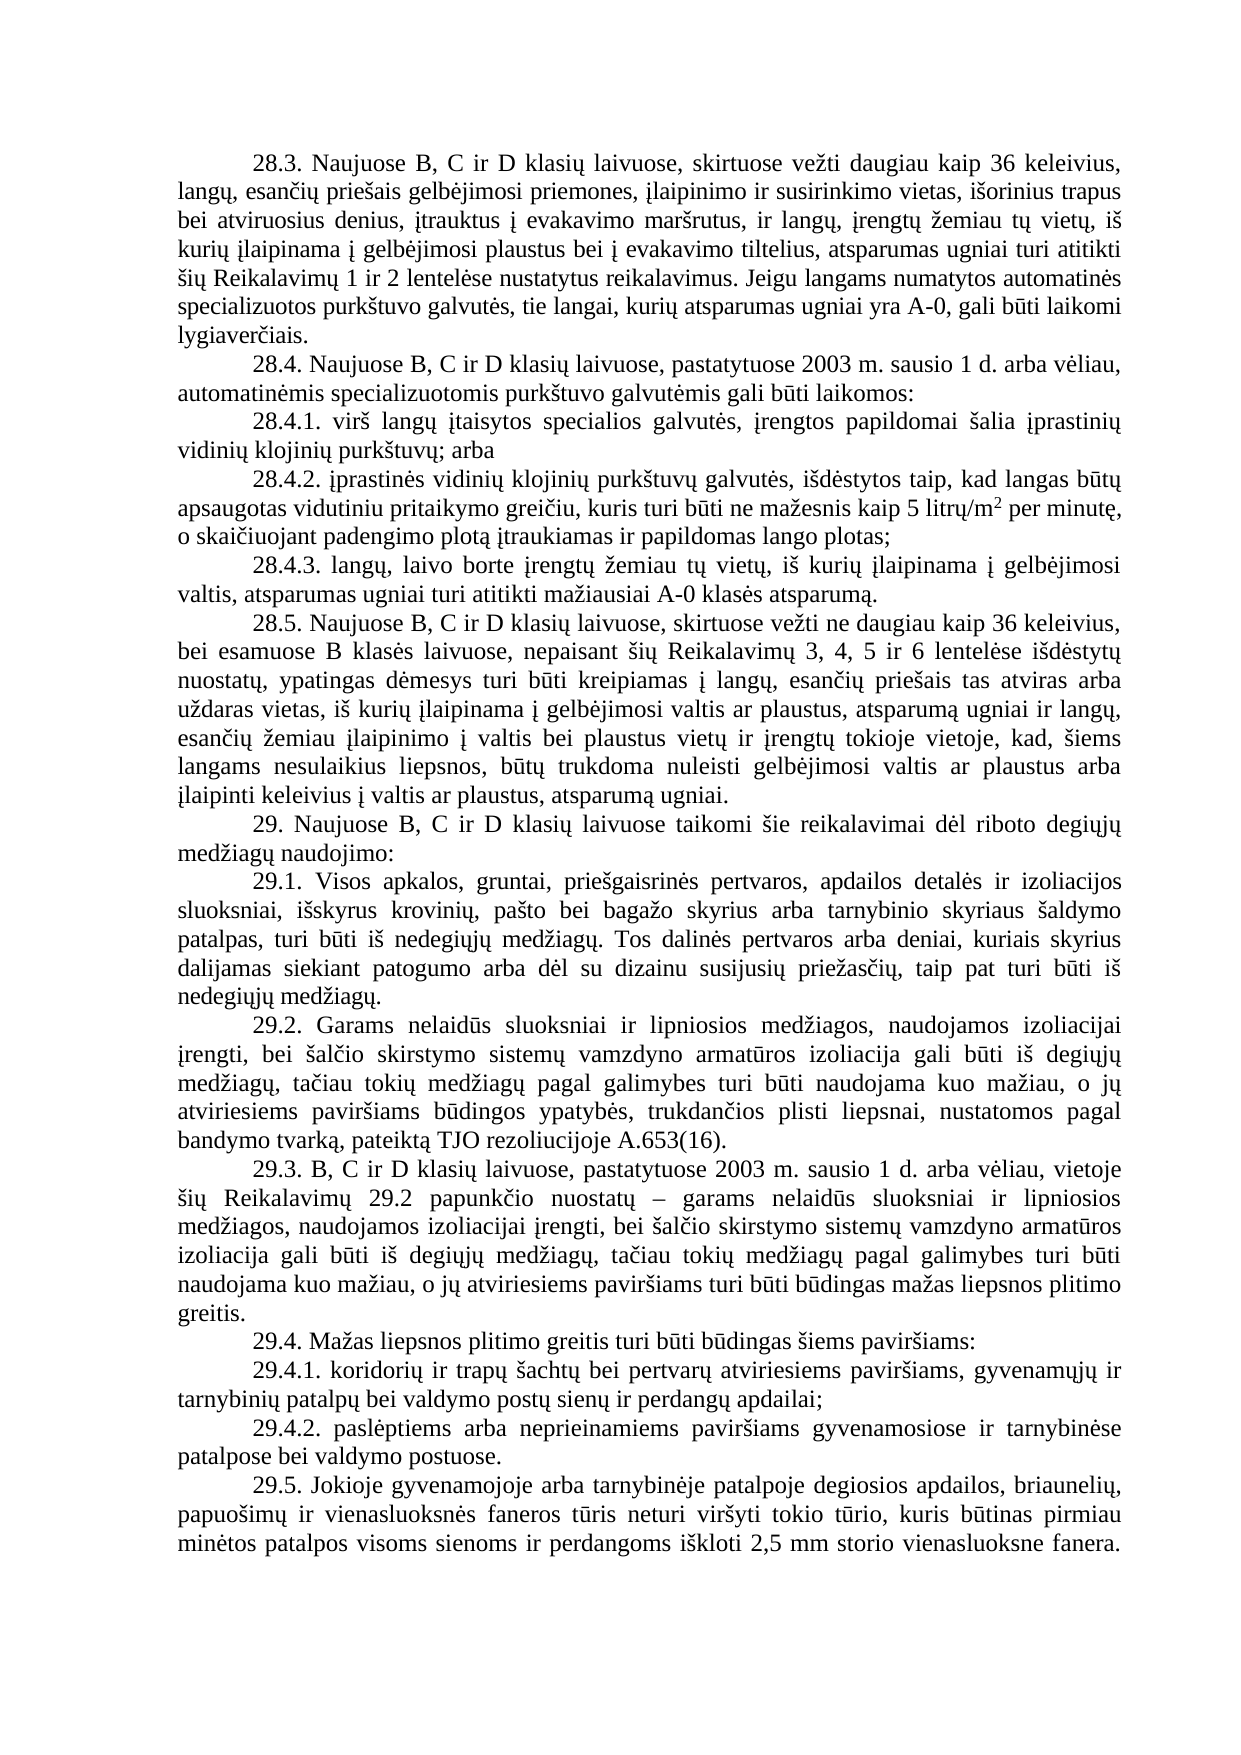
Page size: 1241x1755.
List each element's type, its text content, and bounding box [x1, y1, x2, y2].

text 29.3. B, C ir D klasių laivuose, pastatytuose 2003 m. sausio 1 d. arba vėliau, vietoje šių Reikalavimų 29.2 papunkčio nuostatų – garams nelaidūs sluoksniai ir lipniosios medžiagos, naudojamos izoliacijai įrengti, bei šalčio skirstymo sistemų vamzdyno armatūros izoliacija gali būti iš degiųjų medžiagų, tačiau tokių medžiagų pagal galimybes turi būti naudojama kuo mažiau, o jų atviriesiems paviršiams turi būti būdingas mažas liepsnos plitimo greitis. [177, 1154, 1122, 1326]
text 29.4.2. paslėptiems arba neprieinamiems paviršiams gyvenamosiose ir tarnybinėse patalpose bei valdymo postuose. [177, 1413, 1122, 1470]
text 28.4. Naujuose B, C ir D klasių laivuose, pastatytuose 2003 m. sausio 1 d. arba vėliau, automatinėmis specializuotomis purkštuvo galvutėmis gali būti laikomos: [177, 349, 1122, 406]
text 29.4.1. koridorių ir trapų šachtų bei pertvarų atviriesiems paviršiams, gyvenamųjų ir tarnybinių patalpų bei valdymo postų sienų ir perdangų apdailai; [177, 1355, 1122, 1413]
text 29. Naujuose B, C ir D klasių laivuose taikomi šie reikalavimai dėl riboto degiųjų medžiagų naudojimo: [177, 809, 1122, 866]
text 28.4.3. langų, laivo borte įrengtų žemiau tų vietų, iš kurių įlaipinama į gelbėjimosi valtis, atsparumas ugniai turi atitikti mažiausiai A-0 klasės atsparumą. [177, 550, 1122, 608]
text 29.2. Garams nelaidūs sluoksniai ir lipniosios medžiagos, naudojamos izoliacijai įrengti, bei šalčio skirstymo sistemų vamzdyno armatūros izoliacija gali būti iš degiųjų medžiagų, tačiau tokių medžiagų pagal galimybes turi būti naudojama kuo mažiau, o jų atviriesiems paviršiams būdingos ypatybės, trukdančios plisti liepsnai, nustatomos pagal bandymo tvarką, pateiktą TJO rezoliucijoje A.653(16). [177, 1010, 1122, 1154]
text 29.1. Visos apkalos, gruntai, priešgaisrinės pertvaros, apdailos detalės ir izoliacijos sluoksniai, išskyrus krovinių, pašto bei bagažo skyrius arba tarnybinio skyriaus šaldymo patalpas, turi būti iš nedegiųjų medžiagų. Tos dalinės pertvaros arba deniai, kuriais skyrius dalijamas siekiant patogumo arba dėl su dizainu susijusių priežasčių, taip pat turi būti iš nedegiųjų medžiagų. [177, 866, 1122, 1010]
text 29.5. Jokioje gyvenamojoje arba tarnybinėje patalpoje degiosios apdailos, briaunelių, papuošimų ir vienasluoksnės faneros tūris neturi viršyti tokio tūrio, kuris būtinas pirmiau minėtos patalpos visoms sienoms ir perdangoms iškloti 2,5 mm storio vienasluoksne fanera. [177, 1470, 1122, 1556]
text 29.4. Mažas liepsnos plitimo greitis turi būti būdingas šiems paviršiams: [177, 1326, 1122, 1355]
text 28.3. Naujuose B, C ir D klasių laivuose, skirtuose vežti daugiau kaip 36 keleivius, langų, esančių priešais gelbėjimosi priemones, įlaipinimo ir susirinkimo vietas, išorinius trapus bei atviruosius denius, įtrauktus į evakavimo maršrutus, ir langų, įrengtų žemiau tų vietų, iš kurių įlaipinama į gelbėjimosi plaustus bei į evakavimo tiltelius, atsparumas ugniai turi atitikti šių Reikalavimų 1 ir 2 lentelėse nustatytus reikalavimus. Jeigu langams numatytos automatinės specializuotos purkštuvo galvutės, tie langai, kurių atsparumas ugniai yra A-0, gali būti laikomi lygiaverčiais. [177, 148, 1122, 349]
text 28.5. Naujuose B, C ir D klasių laivuose, skirtuose vežti ne daugiau kaip 36 keleivius, bei esamuose B klasės laivuose, nepaisant šių Reikalavimų 3, 4, 5 ir 6 lentelėse išdėstytų nuostatų, ypatingas dėmesys turi būti kreipiamas į langų, esančių priešais tas atviras arba uždaras vietas, iš kurių įlaipinama į gelbėjimosi valtis ar plaustus, atsparumą ugniai ir langų, esančių žemiau įlaipinimo į valtis bei plaustus vietų ir įrengtų tokioje vietoje, kad, šiems langams nesulaikius liepsnos, būtų trukdoma nuleisti gelbėjimosi valtis ar plaustus arba įlaipinti keleivius į valtis ar plaustus, atsparumą ugniai. [177, 608, 1122, 809]
text 28.4.1. virš langų įtaisytos specialios galvutės, įrengtos papildomai šalia įprastinių vidinių klojinių purkštuvų; arba [177, 406, 1122, 464]
text 28.4.2. įprastinės vidinių klojinių purkštuvų galvutės, išdėstytos taip, kad langas būtų apsaugotas vidutiniu pritaikymo greičiu, kuris turi būti ne mažesnis kaip 5 litrų/m2 per minutę, o skaičiuojant padengimo plotą įtraukiamas ir papildomas lango plotas; [177, 464, 1122, 550]
